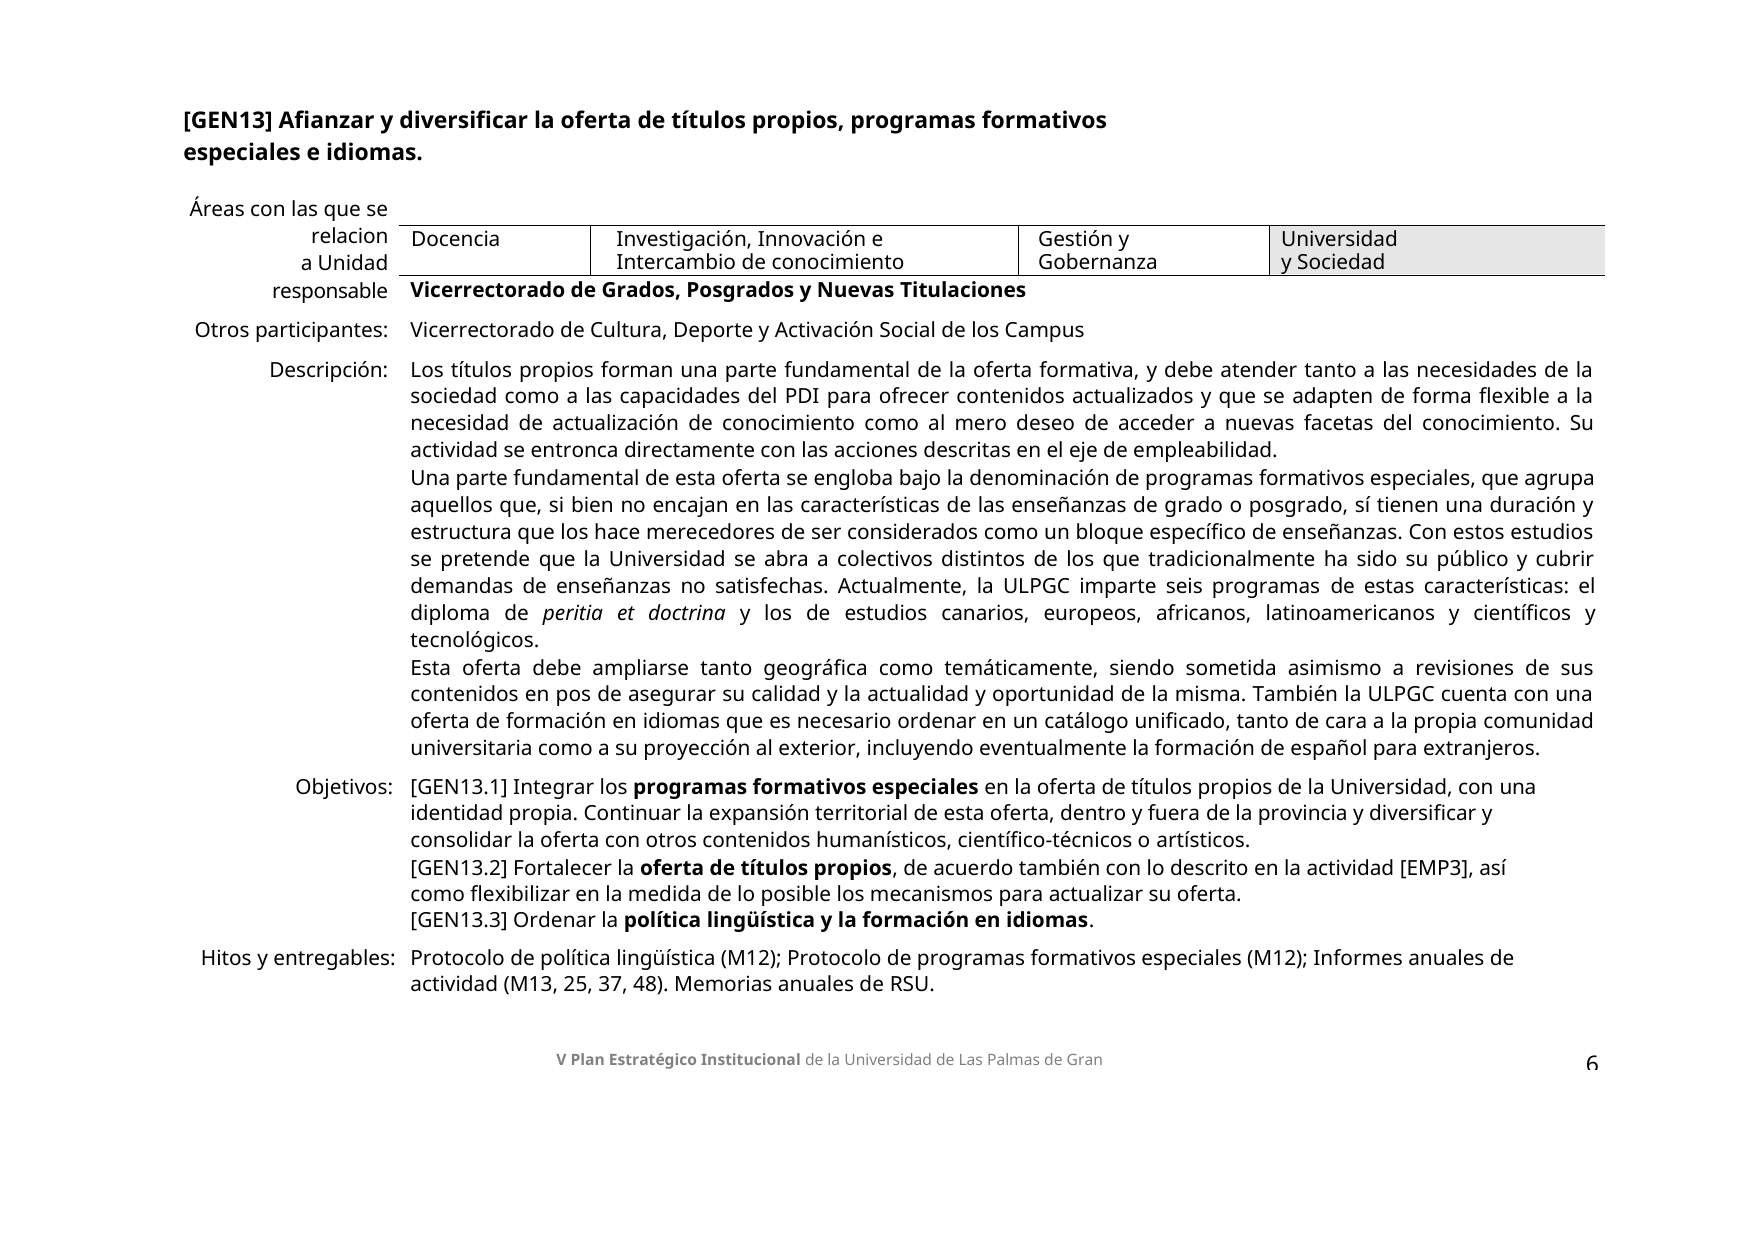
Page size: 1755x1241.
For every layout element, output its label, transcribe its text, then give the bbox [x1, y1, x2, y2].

text Hitos y entregables: Protocolo de política lingüística (M12); Protocolo de programas formativos especiales (M12); Informes anuales de actividad (M13, 25, 37, 48). Memorias anuales de RSU. [201, 944, 1590, 998]
subtitle Vicerrectorado de Grados, Posgrados y Nuevas Titulaciones [410, 276, 1619, 304]
text Otros participantes: [144, 315, 388, 344]
text Una parte fundamental de esta oferta se engloba bajo la denominación de programas formativos especiales, que agrupa aquellos que, si bien no encajan en las características de las enseñanzas de grado o posgrado, sí tienen una duración y estructura que los hace merecedores de ser considerados como un bloque específico de enseñanzas. Con estos estudios se pretende que la Universidad se abra a colectivos distintos de los que tradicionalmente ha sido su público y cubrir demandas de enseñanzas no satisfechas. Actualmente, la ULPGC imparte seis programas de estas características: el diploma de peritia et doctrina y los de estudios canarios, europeos, africanos, latinoamericanos y científicos y tecnológicos. [410, 464, 1596, 653]
table_header Docencia [399, 226, 590, 274]
table_header Gestión y Gobernanza [1019, 226, 1269, 274]
text Esta oferta debe ampliarse tanto geográfica como temáticamente, siendo sometida asimismo a revisiones de sus contenidos en pos de asegurar su calidad y la actualidad y oportunidad de la misma. También la ULPGC cuenta con una oferta de formación en idiomas que es necesario ordenar en un catálogo unificado, tanto de cara a la propia comunidad universitaria como a su proyección al exterior, incluyendo eventualmente la formación de español para extranjeros. [410, 653, 1595, 762]
table_header Universidad y Sociedad [1270, 226, 1605, 274]
text Áreas con las que se [144, 196, 388, 222]
subtitle [GEN13] Afianzar y diversificar la oferta de títulos propios, programas formativos especiales e idiomas. [183, 104, 1142, 167]
text Descripción: [144, 355, 388, 384]
text Los títulos propios forman una parte fundamental de la oferta formativa, y debe atender tanto a las necesidades de la sociedad como a las capacidades del PDI para ofrecer contenidos actualizados y que se adapten de forma flexible a la necesidad de actualización de conocimiento como al mero deseo de acceder a nuevas facetas del conocimiento. Su actividad se entronca directamente con las acciones descritas en el eje de empleabilidad. [410, 356, 1595, 464]
text [GEN13.2] Fortalecer la oferta de títulos propios, de acuerdo también con lo descrito en la actividad [EMP3], así como flexibilizar en la medida de lo posible los mecanismos para actualizar su oferta. [410, 854, 1557, 908]
text relaciona Unidad responsable [201, 222, 388, 304]
text [GEN13.3] Ordenar la política lingüística y la formación en idiomas. [410, 908, 1619, 933]
text Objetivos: [GEN13.1] Integrar los programas formativos especiales en la oferta de títulos propios de la Universidad, con una identidad propia. Continuar la expansión territorial de esta oferta, dentro y fuera de la provincia y diversificar y consolidar la oferta con otros contenidos humanísticos, científico-técnicos o artísticos. [295, 773, 1582, 854]
text Vicerrectorado de Cultura, Deporte y Activación Social de los Campus [410, 315, 1619, 343]
table_header Investigación, Innovación e Intercambio de conocimiento [591, 226, 1018, 274]
